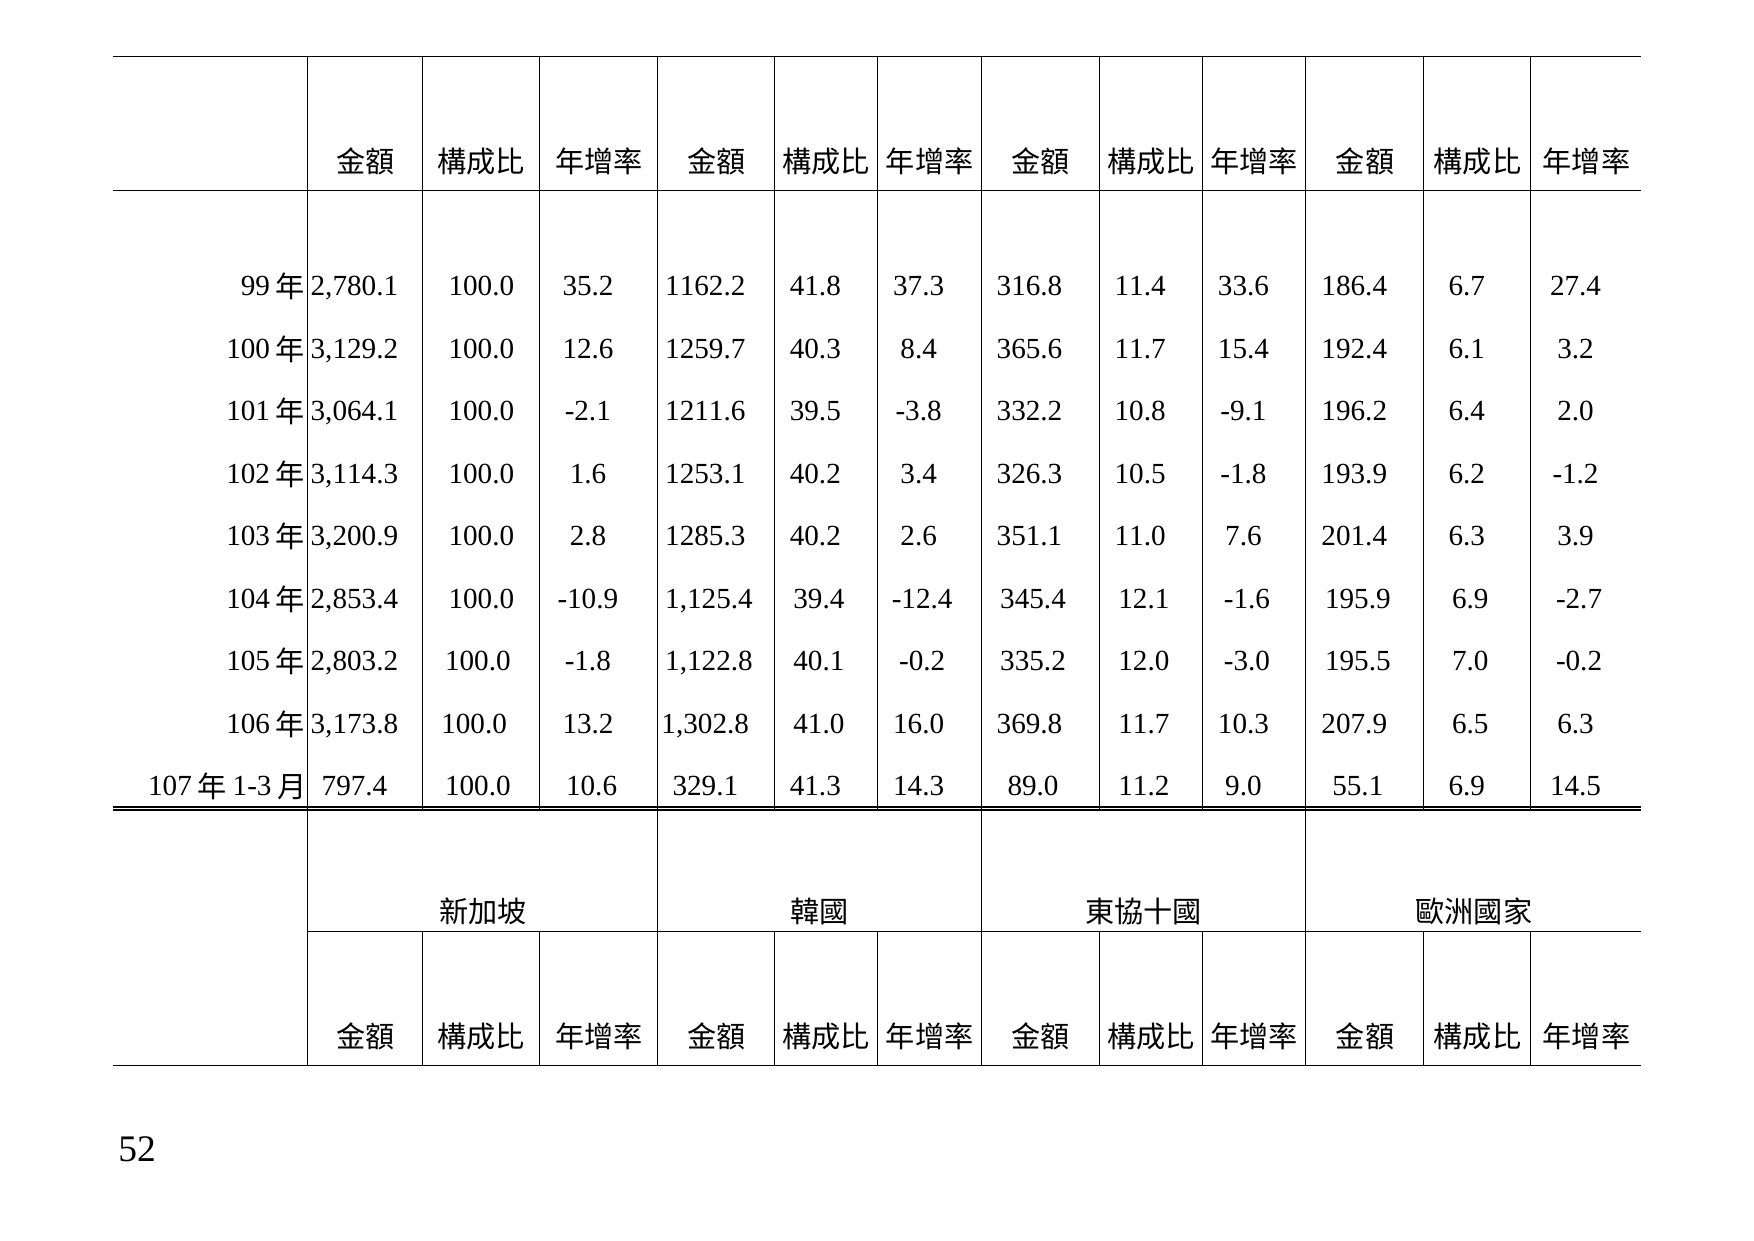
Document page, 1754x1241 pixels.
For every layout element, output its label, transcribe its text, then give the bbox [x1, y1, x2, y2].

table_cell 100.0 [423, 556, 539, 618]
table_cell 1162.2 [658, 191, 774, 306]
table_cell 40.2 [775, 494, 877, 556]
table_cell 3,200.9 [308, 494, 422, 556]
table_cell 6.9 [1424, 556, 1530, 618]
table_cell 3,173.8 [308, 681, 422, 743]
table_cell 年增率 [1531, 932, 1641, 1065]
table_cell 37.3 [878, 191, 981, 306]
table_cell 369.8 [982, 681, 1099, 743]
table_cell 歐洲國家 [1306, 811, 1641, 931]
table_cell 41.3 [775, 744, 877, 806]
table_cell 構成比 [1424, 57, 1530, 190]
table_cell 年增率 [1203, 932, 1305, 1065]
table_cell 金額 [1306, 932, 1423, 1065]
table_cell 39.5 [775, 369, 877, 431]
table_cell 89.0 [982, 744, 1099, 806]
table_cell -0.2 [878, 619, 981, 681]
table_cell [113, 931, 307, 1065]
table_cell 金額 [982, 932, 1099, 1065]
table_cell 329.1 [658, 744, 774, 806]
table_cell 韓國 [658, 811, 981, 931]
table_cell 2.6 [878, 494, 981, 556]
table_cell 192.4 [1306, 306, 1423, 368]
table_cell 101年 [113, 369, 307, 431]
table_cell 1259.7 [658, 306, 774, 368]
table_cell 7.0 [1424, 619, 1530, 681]
table_cell 12.6 [540, 306, 657, 368]
table_cell 100.0 [423, 619, 539, 681]
table_cell 55.1 [1306, 744, 1423, 806]
table_cell 6.9 [1424, 744, 1530, 806]
table_cell 106年 [113, 681, 307, 743]
table_cell 39.4 [775, 556, 877, 618]
table_cell 335.2 [982, 619, 1099, 681]
table_cell 1285.3 [658, 494, 774, 556]
table_cell 金額 [658, 932, 774, 1065]
table_cell 構成比 [423, 932, 539, 1065]
table_cell 105年 [113, 619, 307, 681]
table_cell 100.0 [423, 306, 539, 368]
table_cell -1.6 [1203, 556, 1305, 618]
table_cell 351.1 [982, 494, 1099, 556]
table_cell 201.4 [1306, 494, 1423, 556]
table_cell 107年1-3月 [113, 744, 307, 806]
table_cell 金額 [308, 932, 422, 1065]
table_cell 316.8 [982, 191, 1099, 306]
table_cell 金額 [658, 57, 774, 190]
table_cell 186.4 [1306, 191, 1423, 306]
table_cell 年增率 [1531, 57, 1641, 190]
table_cell 3.4 [878, 431, 981, 493]
table_cell 3,129.2 [308, 306, 422, 368]
table_cell 金額 [1306, 57, 1423, 190]
table_cell 41.0 [775, 681, 877, 743]
table_cell 12.0 [1100, 619, 1202, 681]
table_cell -1.8 [1203, 431, 1305, 493]
table_header [113, 57, 307, 190]
table_cell 6.5 [1424, 681, 1530, 743]
table_cell 3.2 [1531, 306, 1641, 368]
table_cell 11.7 [1100, 306, 1202, 368]
table_cell 12.1 [1100, 556, 1202, 618]
table_cell 新加坡 [308, 811, 657, 931]
table_cell 1,122.8 [658, 619, 774, 681]
table_cell 11.7 [1100, 681, 1202, 743]
table_cell 3,114.3 [308, 431, 422, 493]
table_cell 326.3 [982, 431, 1099, 493]
table_cell [113, 811, 307, 931]
table_cell 193.9 [1306, 431, 1423, 493]
table_cell 2,853.4 [308, 556, 422, 618]
table_cell 6.3 [1424, 494, 1530, 556]
table_cell 2.8 [540, 494, 657, 556]
table_cell -9.1 [1203, 369, 1305, 431]
table_cell 10.5 [1100, 431, 1202, 493]
table_cell 99年 [113, 191, 307, 306]
table_cell 6.2 [1424, 431, 1530, 493]
table_cell -0.2 [1531, 619, 1641, 681]
table_cell 6.1 [1424, 306, 1530, 368]
table_cell 構成比 [1100, 932, 1202, 1065]
table_cell 100.0 [423, 494, 539, 556]
table_cell 1211.6 [658, 369, 774, 431]
table_cell 100.0 [423, 369, 539, 431]
table_cell 10.8 [1100, 369, 1202, 431]
table_cell 1253.1 [658, 431, 774, 493]
table_cell 365.6 [982, 306, 1099, 368]
table_cell 年增率 [878, 932, 981, 1065]
table_cell 6.7 [1424, 191, 1530, 306]
table_cell 構成比 [423, 57, 539, 190]
table_cell 金額 [982, 57, 1099, 190]
table_cell 103年 [113, 494, 307, 556]
table_cell 196.2 [1306, 369, 1423, 431]
table_cell 3.9 [1531, 494, 1641, 556]
table_cell 1,302.8 [658, 681, 774, 743]
table_cell 100年 [113, 306, 307, 368]
table_cell 14.5 [1531, 744, 1641, 806]
table_cell 6.4 [1424, 369, 1530, 431]
table_cell 345.4 [982, 556, 1099, 618]
table_cell 100.0 [423, 431, 539, 493]
table_cell 16.0 [878, 681, 981, 743]
table_cell -10.9 [540, 556, 657, 618]
table_cell 27.4 [1531, 191, 1641, 306]
table_cell 35.2 [540, 191, 657, 306]
table_cell 2,803.2 [308, 619, 422, 681]
table_cell 15.4 [1203, 306, 1305, 368]
table_cell 6.3 [1531, 681, 1641, 743]
table_cell -1.2 [1531, 431, 1641, 493]
table_cell 2,780.1 [308, 191, 422, 306]
table_cell 40.2 [775, 431, 877, 493]
table_cell 10.3 [1203, 681, 1305, 743]
table_cell -12.4 [878, 556, 981, 618]
table_cell -2.7 [1531, 556, 1641, 618]
table_cell -1.8 [540, 619, 657, 681]
table_cell 8.4 [878, 306, 981, 368]
table_cell 1,125.4 [658, 556, 774, 618]
table_cell 1.6 [540, 431, 657, 493]
table_cell 33.6 [1203, 191, 1305, 306]
table_cell 40.1 [775, 619, 877, 681]
table_cell 13.2 [540, 681, 657, 743]
table_cell 構成比 [775, 932, 877, 1065]
table_cell 14.3 [878, 744, 981, 806]
table_cell 3,064.1 [308, 369, 422, 431]
table_cell 100.0 [423, 744, 539, 806]
table_cell 104年 [113, 556, 307, 618]
table_cell 797.4 [308, 744, 422, 806]
table_cell 195.9 [1306, 556, 1423, 618]
table_cell 年增率 [540, 57, 657, 190]
table_cell -2.1 [540, 369, 657, 431]
table_cell -3.8 [878, 369, 981, 431]
table_cell 構成比 [775, 57, 877, 190]
table_cell 金額 [308, 57, 422, 190]
table_cell 7.6 [1203, 494, 1305, 556]
table_cell 11.4 [1100, 191, 1202, 306]
table_cell 構成比 [1100, 57, 1202, 190]
table_cell 構成比 [1424, 932, 1530, 1065]
table_cell 102年 [113, 431, 307, 493]
table_cell 207.9 [1306, 681, 1423, 743]
table_cell 年增率 [540, 932, 657, 1065]
table_cell 41.8 [775, 191, 877, 306]
table_cell 年增率 [878, 57, 981, 190]
table_cell 100.0 [423, 681, 539, 743]
table_cell 40.3 [775, 306, 877, 368]
table_cell 11.2 [1100, 744, 1202, 806]
table_cell -3.0 [1203, 619, 1305, 681]
table_cell 100.0 [423, 191, 539, 306]
table_cell 10.6 [540, 744, 657, 806]
table_cell 2.0 [1531, 369, 1641, 431]
table_cell 年增率 [1203, 57, 1305, 190]
table_cell 11.0 [1100, 494, 1202, 556]
table_cell 東協十國 [982, 811, 1305, 931]
table_cell 332.2 [982, 369, 1099, 431]
table_cell 195.5 [1306, 619, 1423, 681]
table_cell 9.0 [1203, 744, 1305, 806]
